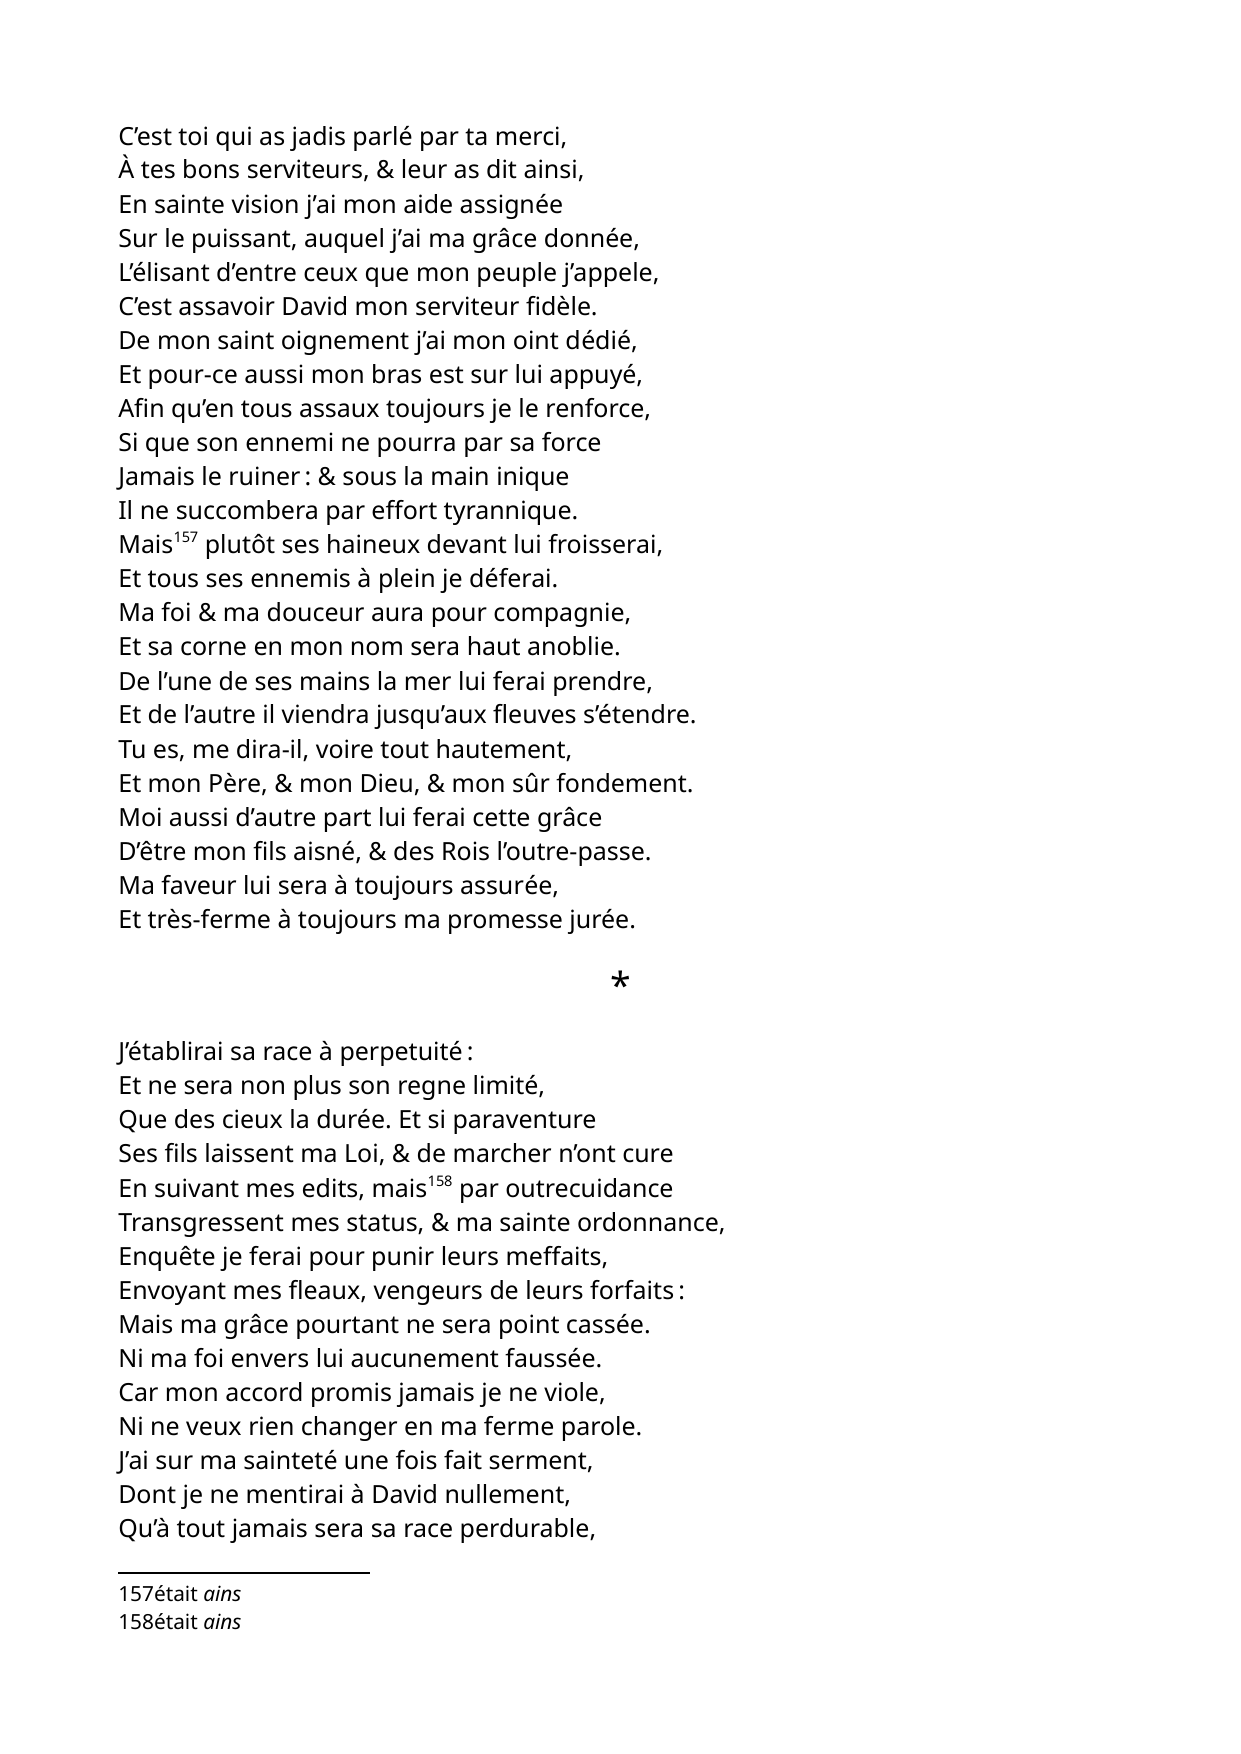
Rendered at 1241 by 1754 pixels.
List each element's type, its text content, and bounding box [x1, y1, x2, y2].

text À tes bons serviteurs, & leur as dit ainsi, [118, 152, 1122, 186]
text Dont je ne mentirai à David nullement, [118, 1477, 1122, 1511]
text Afin qu’en tous assaux toujours je le renforce, [118, 391, 1122, 425]
text Et tous ses ennemis à plein je déferai. [118, 561, 1122, 595]
text J’ai sur ma sainteté une fois fait serment, [118, 1443, 1122, 1477]
text Car mon accord promis jamais je ne viole, [118, 1374, 1122, 1409]
text Et sa corne en mon nom sera haut anoblie. [118, 629, 1122, 663]
text D’être mon fils aisné, & des Rois l’outre-passe. [118, 833, 1122, 867]
text Sur le puissant, auquel j’ai ma grâce donnée, [118, 220, 1122, 254]
text Qu’à tout jamais sera sa race perdurable, [118, 1511, 1122, 1545]
text Mais ma grâce pourtant ne sera point cassée. [118, 1306, 1122, 1341]
text Ni ne veux rien changer en ma ferme parole. [118, 1409, 1122, 1443]
text Envoyant mes fleaux, vengeurs de leurs forfaits : [118, 1272, 1122, 1306]
text De l’une de ses mains la mer lui ferai prendre, [118, 663, 1122, 697]
text L’élisant d’entre ceux que mon peuple j’appele, [118, 254, 1122, 288]
text Transgressent mes status, & ma sainte ordonnance, [118, 1204, 1122, 1238]
text Et pour-ce aussi mon bras est sur lui appuyé, [118, 357, 1122, 391]
text Enquête je ferai pour punir leurs meffaits, [118, 1238, 1122, 1272]
text Tu es, me dira-il, voire tout hautement, [118, 731, 1122, 765]
text De mon saint oignement j’ai mon oint dédié, [118, 322, 1122, 357]
text Moi aussi d’autre part lui ferai cette grâce [118, 799, 1122, 833]
text C’est toi qui as jadis parlé par ta merci, [118, 118, 1122, 152]
text Et mon Père, & mon Dieu, & mon sûr fondement. [118, 765, 1122, 799]
text J’établirai sa race à perpetuité : [118, 1034, 1122, 1068]
text C’est assavoir David mon serviteur fidèle. [118, 288, 1122, 322]
text Ni ma foi envers lui aucunement faussée. [118, 1341, 1122, 1374]
text Ma foi & ma douceur aura pour compagnie, [118, 595, 1122, 629]
text Mais plutôt ses haineux devant lui froisserai, [118, 527, 1122, 561]
text Ses fils laissent ma Loi, & de marcher n’ont cure [118, 1136, 1122, 1170]
text était ains [118, 1607, 1122, 1636]
text En sainte vision j’ai mon aide assignée [118, 186, 1122, 220]
text Que des cieux la durée. Et si paraventure [118, 1102, 1122, 1136]
text Si que son ennemi ne pourra par sa force [118, 425, 1122, 459]
text Ma faveur lui sera à toujours assurée, [118, 867, 1122, 902]
text * [118, 959, 1122, 1010]
text En suivant mes edits, mais par outrecuidance [118, 1170, 1122, 1204]
text Et ne sera non plus son regne limité, [118, 1068, 1122, 1102]
text Jamais le ruiner : & sous la main inique [118, 459, 1122, 493]
text était ains [118, 1579, 1122, 1607]
text Et très-ferme à toujours ma promesse jurée. [118, 902, 1122, 936]
text Et de l’autre il viendra jusqu’aux fleuves s’étendre. [118, 697, 1122, 731]
text Il ne succombera par effort tyrannique. [118, 493, 1122, 527]
